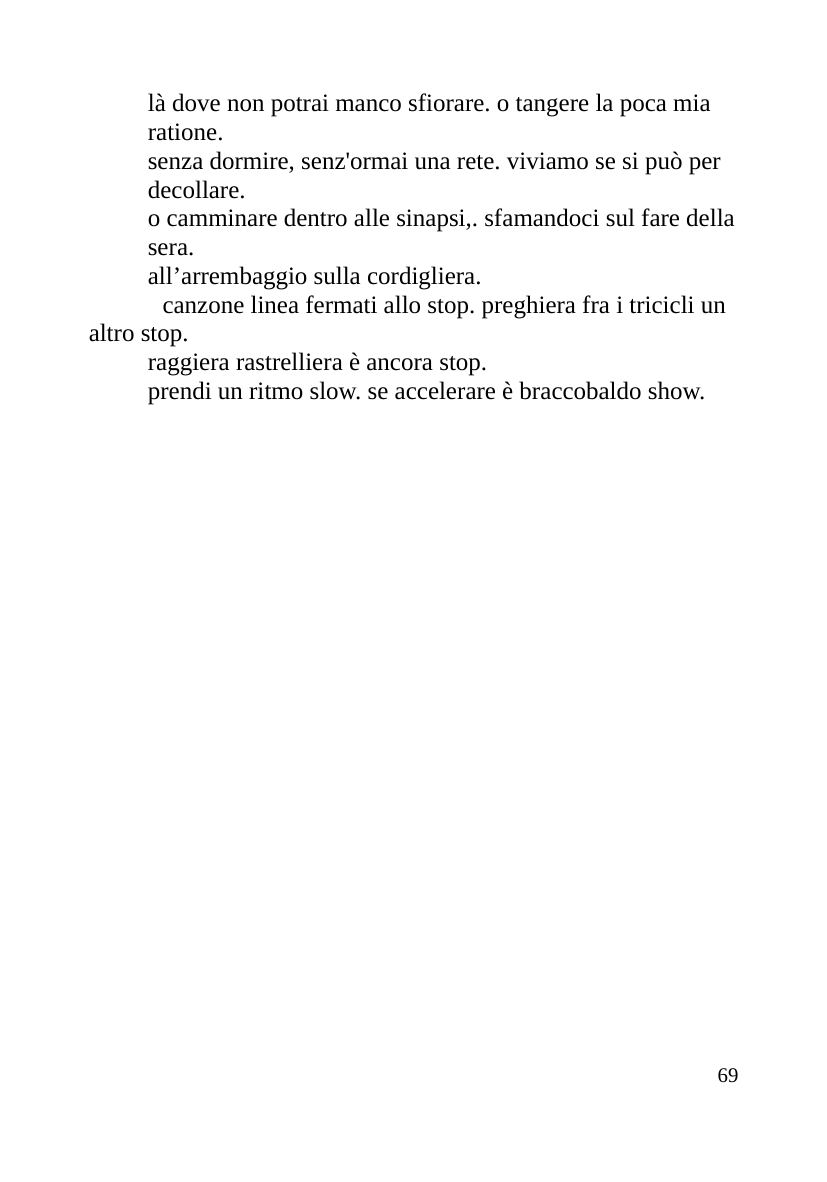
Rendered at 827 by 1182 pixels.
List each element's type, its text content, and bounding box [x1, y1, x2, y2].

text all’arrembaggio sulla cordigliera. [148, 261, 738, 290]
text prendi un ritmo slow. se accelerare è braccobaldo show. [148, 376, 738, 405]
text canzone linea fermati allo stop. preghiera fra i tricicli un altro stop. [88, 290, 738, 347]
text o camminare dentro alle sinapsi,. sfamandoci sul fare della sera. [148, 203, 738, 261]
text là dove non potrai manco sfiorare. o tangere la poca mia ratione. [148, 88, 738, 146]
text raggiera rastrelliera è ancora stop. [148, 347, 738, 376]
text senza dormire, senz'ormai una rete. viviamo se si può per decollare. [148, 146, 738, 203]
